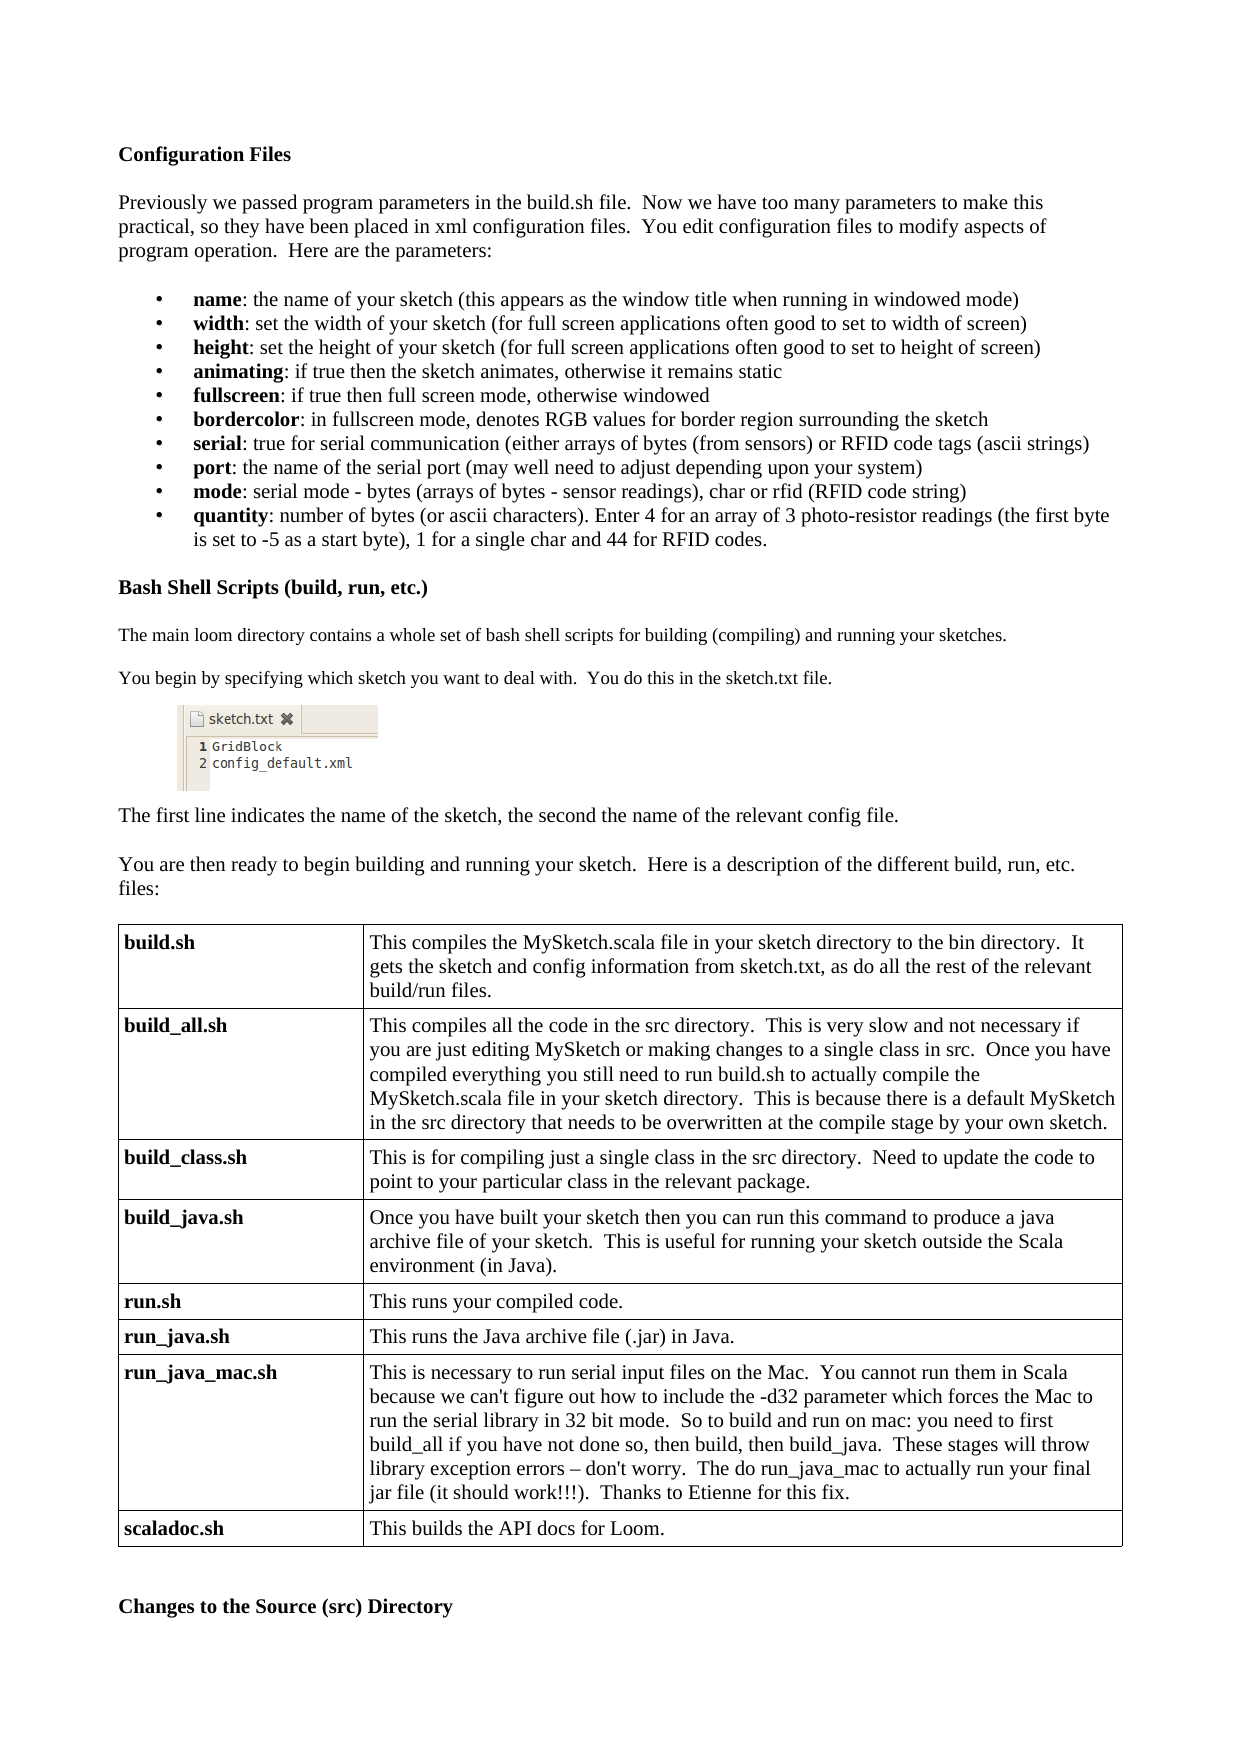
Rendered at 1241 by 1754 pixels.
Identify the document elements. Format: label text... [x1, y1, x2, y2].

text The first line indicates the name of the sketch, the second the name of the relevant config file. [118, 803, 1122, 827]
table_cell Once you have built your sketch then you can run this command to produce a java archive file of your sketch. This is useful for running your sketch outside the Scala environment (in Java). [364, 1200, 1122, 1283]
text Bash Shell Scripts (build, run, etc.) [118, 575, 1122, 599]
text You begin by specifying which sketch you want to deal with. You do this in the sketch.txt file. [118, 667, 1122, 688]
text Previously we passed program parameters in the build.sh file. Now we have too many parameters to make this practical, so they have been placed in xml configuration files. You edit configuration files to modify aspects of program operation. Here are the parameters: [118, 190, 1122, 262]
list serial: true for serial communication (either arrays of bytes (from sensors) or RFID code tags (ascii strings) [156, 431, 1122, 455]
list animating: if true then the sketch animates, otherwise it remains static [156, 359, 1122, 383]
table_cell run_java_mac.sh [119, 1355, 363, 1510]
table_header This compiles the MySketch.scala file in your sketch directory to the bin directory. It gets the sketch and config information from sketch.txt, as do all the rest of the relevant build/run files. [364, 925, 1122, 1007]
table_cell This compiles all the code in the src directory. This is very slow and not necessary if you are just editing MySketch or making changes to a single class in src. Once you have compiled everything you still need to run build.sh to actually compile the MySketch.scala file in your sketch directory. This is because there is a default MySketch in the src directory that needs to be overwritten at the compile stage by your own sketch. [364, 1009, 1122, 1139]
table_cell This runs the Java archive file (.jar) in Java. [364, 1320, 1122, 1354]
table_cell build_all.sh [119, 1009, 363, 1139]
list mode: serial mode - bytes (arrays of bytes - sensor readings), char or rfid (RFID code string) [156, 479, 1122, 503]
table_cell build_java.sh [119, 1200, 363, 1283]
table_cell run.sh [119, 1284, 363, 1318]
text Configuration Files [118, 142, 1122, 166]
table_cell run_java.sh [119, 1320, 363, 1354]
table_cell This runs your compiled code. [364, 1284, 1122, 1318]
table_cell This is for compiling just a single class in the src directory. Need to update the code to point to your particular class in the relevant package. [364, 1140, 1122, 1199]
list port: the name of the serial port (may well need to adjust depending upon your system) [156, 455, 1122, 479]
table_cell This builds the API docs for Loom. [364, 1511, 1122, 1546]
text Changes to the Source (src) Directory [118, 1594, 1122, 1618]
table_cell scaladoc.sh [119, 1511, 363, 1546]
list bordercolor: in fullscreen mode, denotes RGB values for border region surrounding the sketch [156, 407, 1122, 431]
table_cell build_class.sh [119, 1140, 363, 1199]
list fullscreen: if true then full screen mode, otherwise windowed [156, 383, 1122, 407]
table_cell This is necessary to run serial input files on the Mac. You cannot run them in Scala because we can't figure out how to include the -d32 parameter which forces the Mac to run the serial library in 32 bit mode. So to build and run on mac: you need to first build_all if you have not done so, then build, then build_java. These stages will throw library exception errors – don't worry. The do run_java_mac to actually run your final jar file (it should work!!!). Thanks to Etienne for this fix. [364, 1355, 1122, 1510]
table_header build.sh [119, 925, 363, 1007]
list quantity: number of bytes (or ascii characters). Enter 4 for an array of 3 photo-resistor readings (the first byte is set to -5 as a start byte), 1 for a single char and 44 for RFID codes. [156, 503, 1122, 551]
text The main loom directory contains a whole set of bash shell scripts for building (compiling) and running your sketches. [118, 623, 1122, 645]
picture [177, 705, 378, 791]
list name: the name of your sketch (this appears as the window title when running in windowed mode) [156, 287, 1122, 311]
text You are then ready to begin building and running your sketch. Here is a description of the different build, run, etc. files: [118, 852, 1122, 900]
list height: set the height of your sketch (for full screen applications often good to set to height of screen) [156, 335, 1122, 359]
list width: set the width of your sketch (for full screen applications often good to set to width of screen) [156, 311, 1122, 335]
